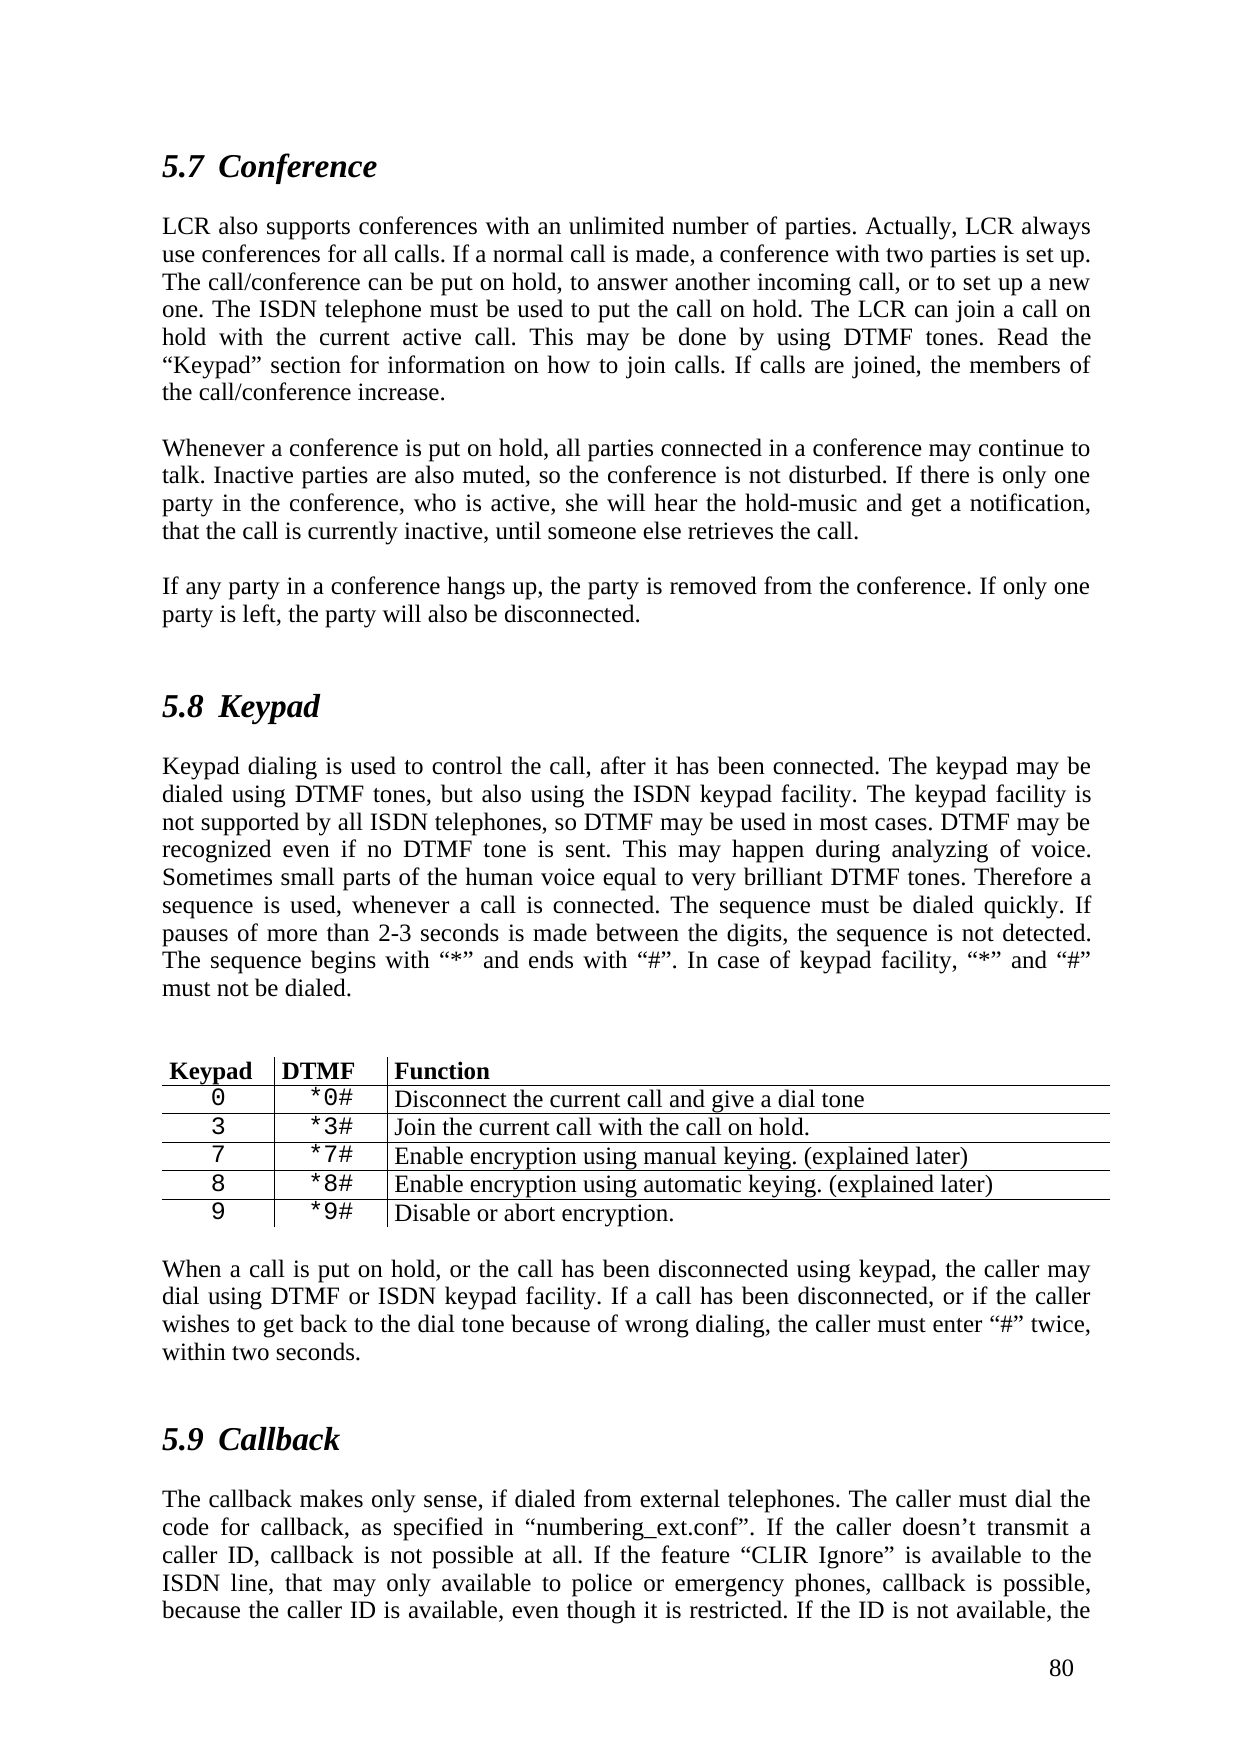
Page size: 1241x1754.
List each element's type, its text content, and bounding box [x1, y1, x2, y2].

table_cell Join the current call with the call on hold. [388, 1114, 1110, 1142]
table_cell 8 [162, 1171, 274, 1199]
table_cell 9 [162, 1200, 274, 1227]
text Whenever a conference is put on hold, all parties connected in a conference may continue to talk. Inactive parties are also muted, so the conference is not disturbed. If there is only one party in the conference, who is active, she will hear the hold-music and get a notification, that the call is currently inactive, until someone else retrieves the call. [162, 434, 1092, 545]
text 5.9 Callback [162, 1421, 1092, 1458]
table_cell *3# [275, 1114, 387, 1142]
text LCR also supports conferences with an unlimited number of parties. Actually, LCR always use conferences for all calls. If a normal call is made, a conference with two parties is set up. The call/conference can be put on hold, to answer another incoming call, or to set up a new one. The ISDN telephone must be used to put the call on hold. The LCR can join a call on hold with the current active call. This may be done by using DTMF tones. Read the “Keypad” section for information on how to join calls. If calls are joined, the members of the call/conference increase. [162, 212, 1092, 406]
text The callback makes only sense, if dialed from external telephones. The caller must dial the code for callback, as specified in “numbering_ext.conf”. If the caller doesn’t transmit a caller ID, callback is not possible at all. If the feature “CLIR Ignore” is available to the ISDN line, that may only available to police or emergency phones, callback is possible, because the caller ID is available, even though it is restricted. If the ID is not available, the [162, 1486, 1092, 1624]
table_header Keypad [162, 1057, 274, 1085]
text 5.8 Keypad [162, 688, 1092, 725]
text Keypad dialing is used to control the call, after it has been connected. The keypad may be dialed using DTMF tones, but also using the ISDN keypad facility. The keypad facility is not supported by all ISDN telephones, so DTMF may be used in most cases. DTMF may be recognized even if no DTMF tone is sent. This may happen during analyzing of voice. Sometimes small parts of the human voice equal to very brilliant DTMF tones. Therefore a sequence is used, whenever a call is connected. The sequence must be dialed quickly. If pauses of more than 2-3 seconds is made between the digits, the sequence is not detected. The sequence begins with “*” and ends with “#”. In case of keypad facility, “*” and “#” must not be dialed. [162, 752, 1092, 1002]
table_header DTMF [275, 1057, 387, 1085]
table_cell 3 [162, 1114, 274, 1142]
table_cell 0 [162, 1086, 274, 1113]
table_cell *0# [275, 1086, 387, 1113]
table_cell Disconnect the current call and give a dial tone [388, 1086, 1110, 1113]
table_cell Enable encryption using automatic keying. (explained later) [388, 1171, 1110, 1199]
text 5.7 Conference [162, 148, 1092, 184]
table_cell Disable or abort encryption. [388, 1200, 1110, 1227]
text If any party in a conference hangs up, the party is removed from the conference. If only one party is left, the party will also be disconnected. [162, 572, 1092, 628]
table_cell *7# [275, 1143, 387, 1170]
table_cell 7 [162, 1143, 274, 1170]
table_cell Enable encryption using manual keying. (explained later) [388, 1143, 1110, 1170]
table_cell *9# [275, 1200, 387, 1227]
table_cell *8# [275, 1171, 387, 1199]
table_header Function [388, 1057, 1110, 1085]
text When a call is put on hold, or the call has been disconnected using keypad, the caller may dial using DTMF or ISDN keypad facility. If a call has been disconnected, or if the caller wishes to get back to the dial tone because of wrong dialing, the caller must enter “#” twice, within two seconds. [162, 1255, 1092, 1366]
